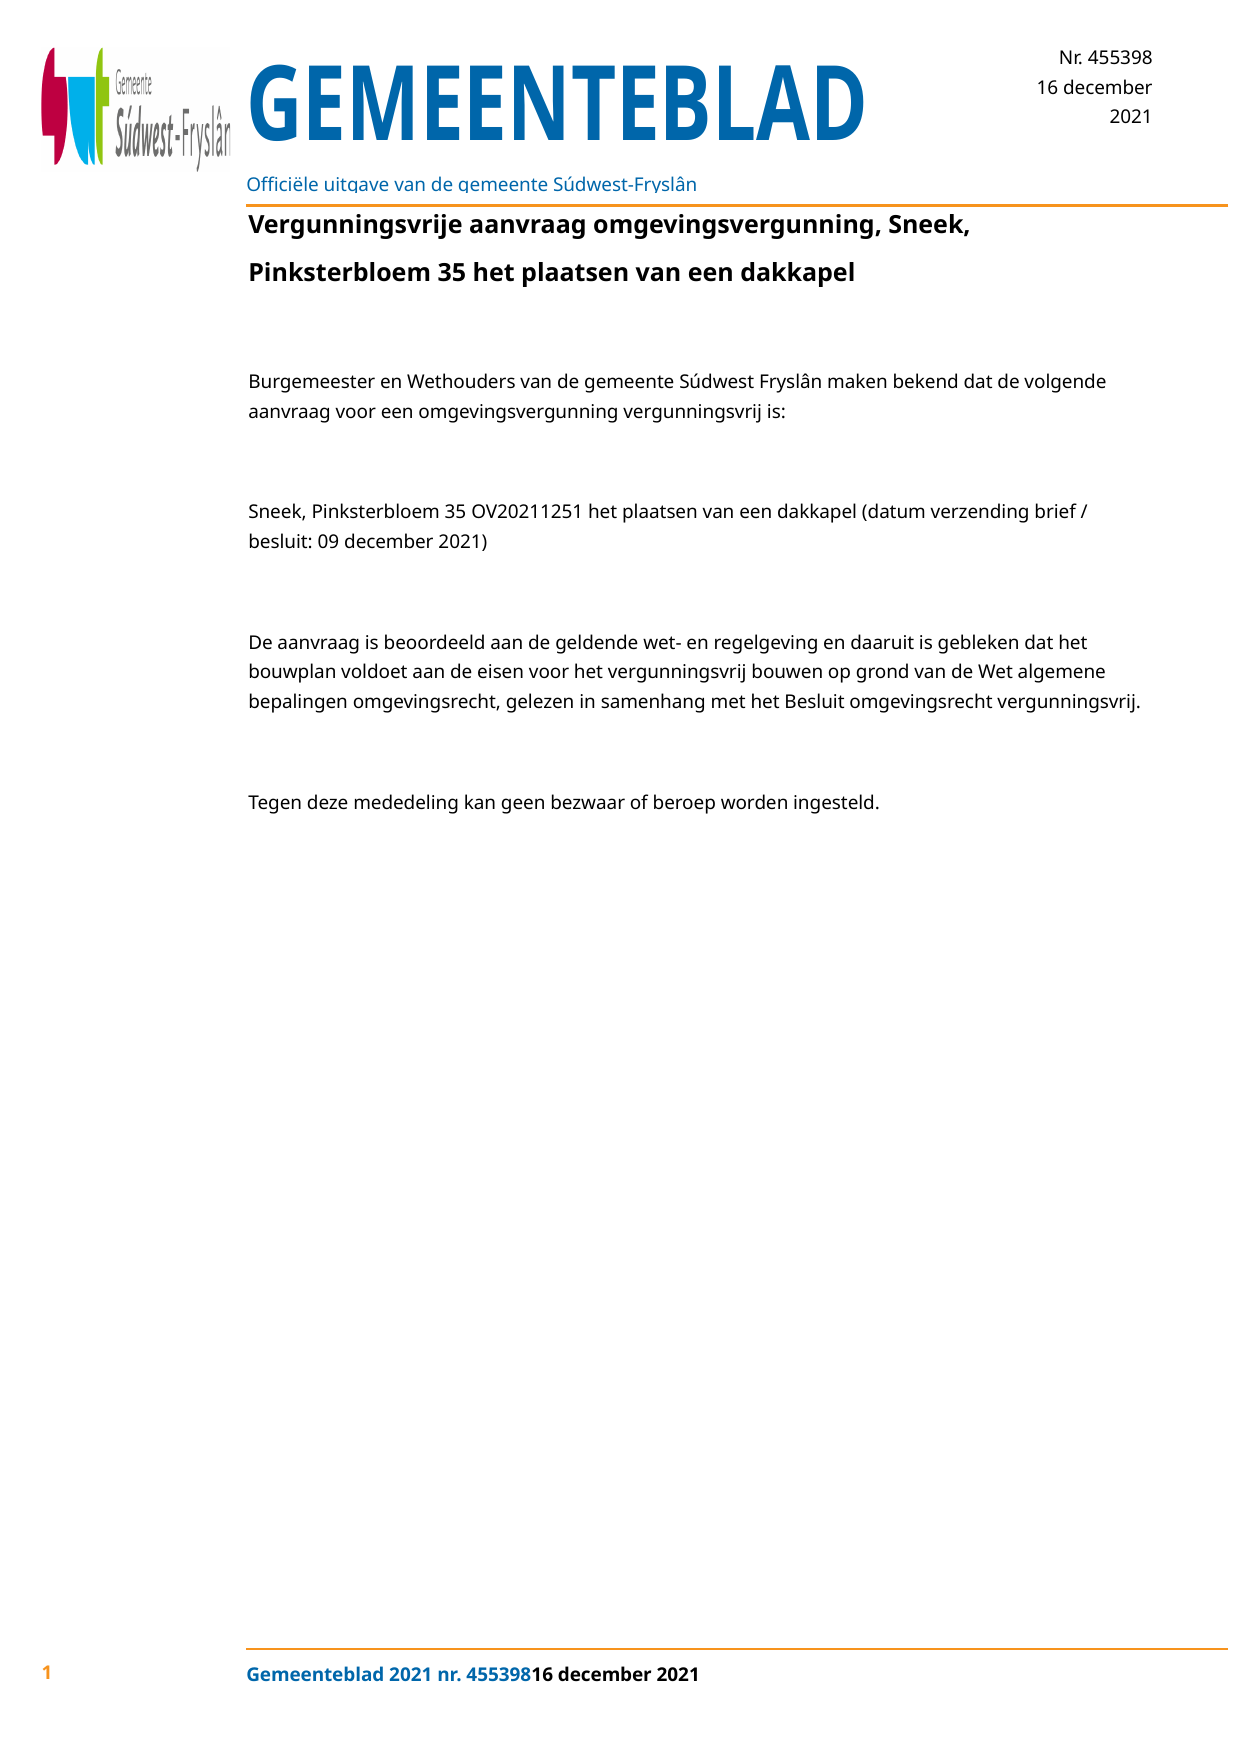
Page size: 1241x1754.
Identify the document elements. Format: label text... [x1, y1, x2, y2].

text De aanvraag is beoordeeld aan de geldende wet- en regelgeving en daaruit is gebleken dat het bouwplan voldoet aan de eisen voor het vergunningsvrij bouwen op grond van de Wet algemene bepalingen omgevingsrecht, gelezen in samenhang met het Besluit omgevingsrecht vergunningsvrij. [248, 629, 1152, 714]
text Burgemeester en Wethouders van de gemeente Súdwest Fryslân maken bekend dat de volgende aanvraag voor een omgevingsvergunning vergunningsvrij is: [248, 368, 1152, 424]
picture [41, 47, 231, 172]
text Sneek, Pinksterbloem 35 OV20211251 het plaatsen van een dakkapel (datum verzending brief / besluit: 09 december 2021) [248, 499, 1152, 554]
text Tegen deze mededeling kan geen bezwaar of beroep worden ingesteld. [248, 789, 1152, 815]
text Vergunningsvrije aanvraag omgevingsvergunning, Sneek, Pinksterbloem 35 het plaatsen van een dakkapel [248, 207, 1152, 288]
